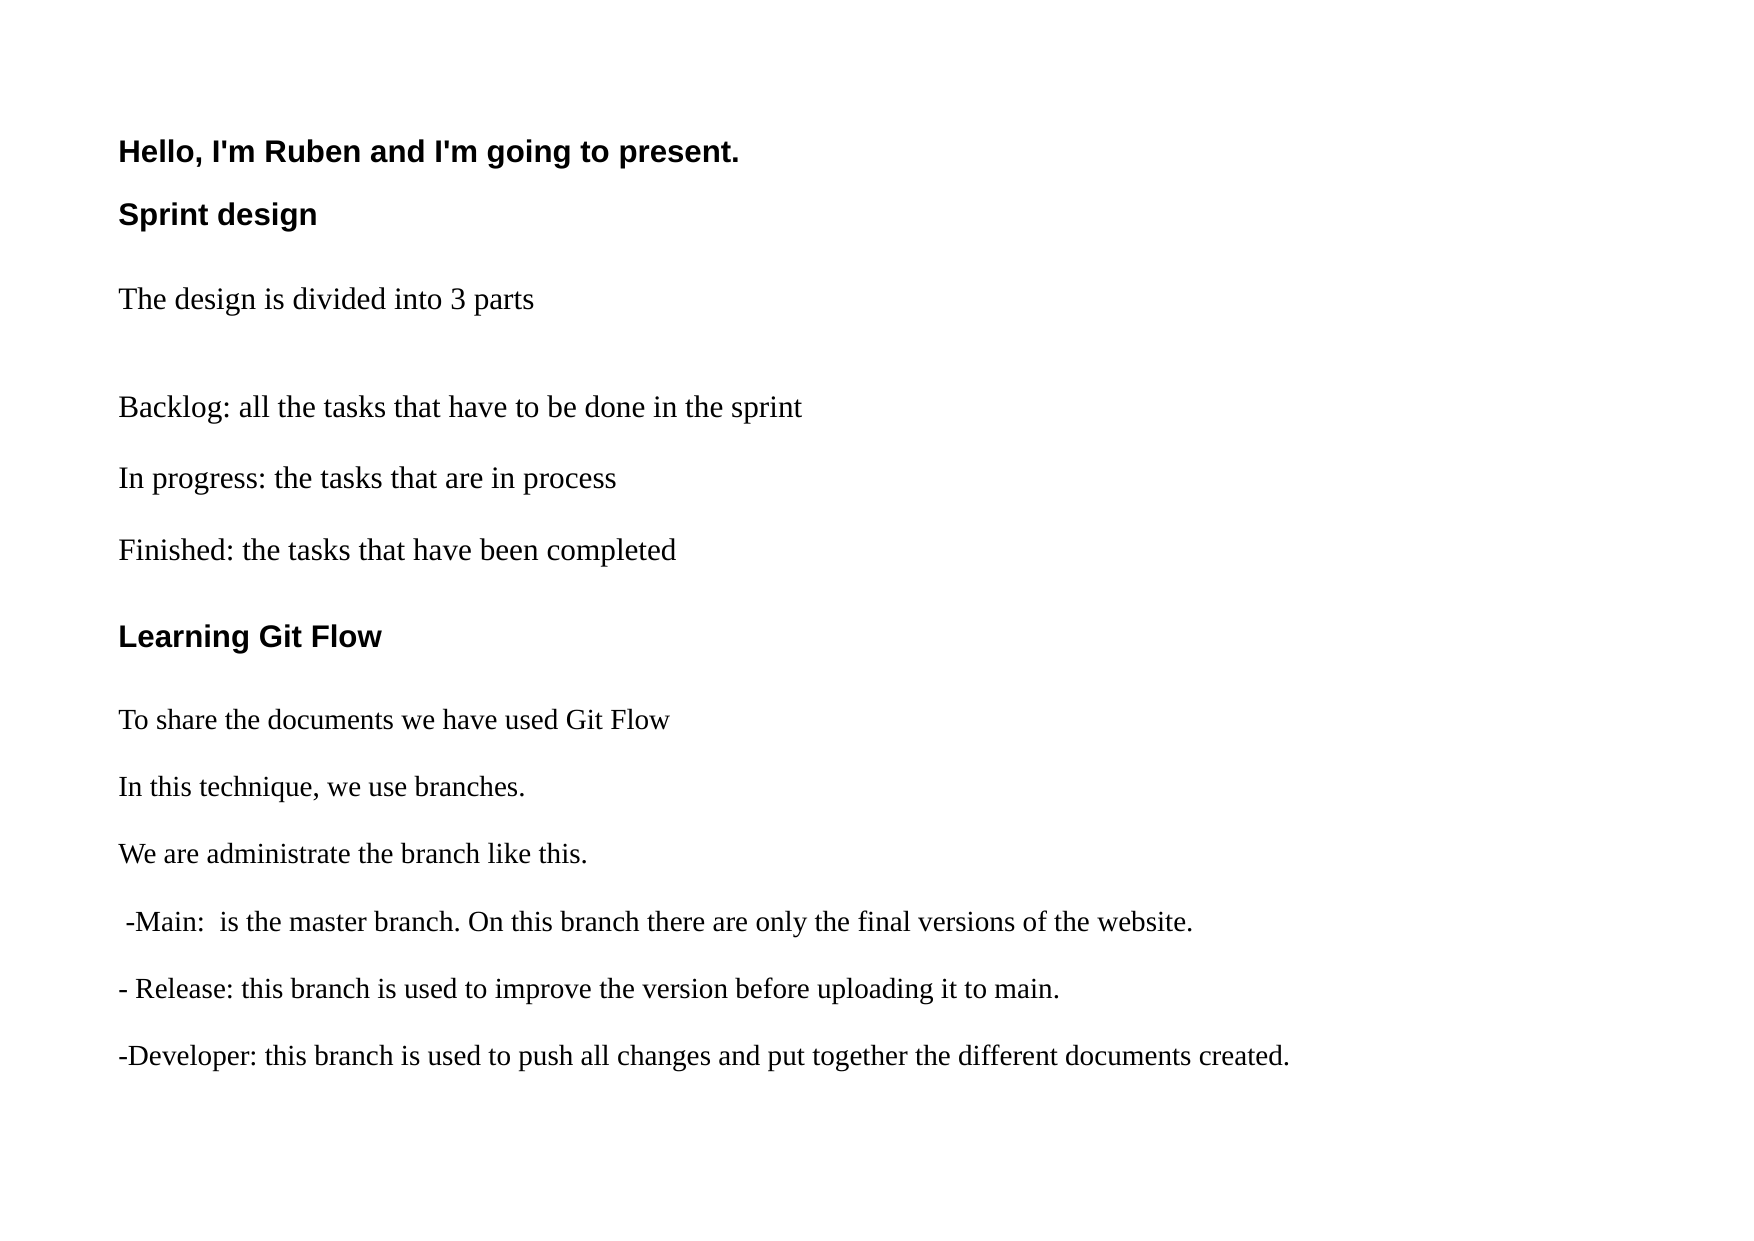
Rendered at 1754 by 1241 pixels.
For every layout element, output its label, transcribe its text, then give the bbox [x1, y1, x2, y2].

text - Release: this branch is used to improve the version before uploading it to main. [118, 971, 1636, 1004]
text In progress: the tasks that are in process [118, 460, 1636, 496]
text In this technique, we use branches. [118, 769, 1636, 803]
text Backlog: all the tasks that have to be done in the sprint [118, 388, 1636, 424]
text Finished: the tasks that have been completed [118, 532, 1636, 568]
subtitle Hello, I'm Ruben and I'm going to present. [118, 133, 1636, 169]
text To share the documents we have used Git Flow [118, 702, 1636, 736]
subtitle Sprint design [118, 196, 1636, 232]
subtitle Learning Git Flow [118, 618, 1636, 654]
text -Developer: this branch is used to push all changes and put together the different documents created. [118, 1038, 1636, 1071]
text -Main: is the master branch. On this branch there are only the final versions of the website. [118, 904, 1636, 937]
text We are administrate the branch like this. [118, 837, 1636, 870]
text The design is divided into 3 parts [118, 280, 1636, 316]
